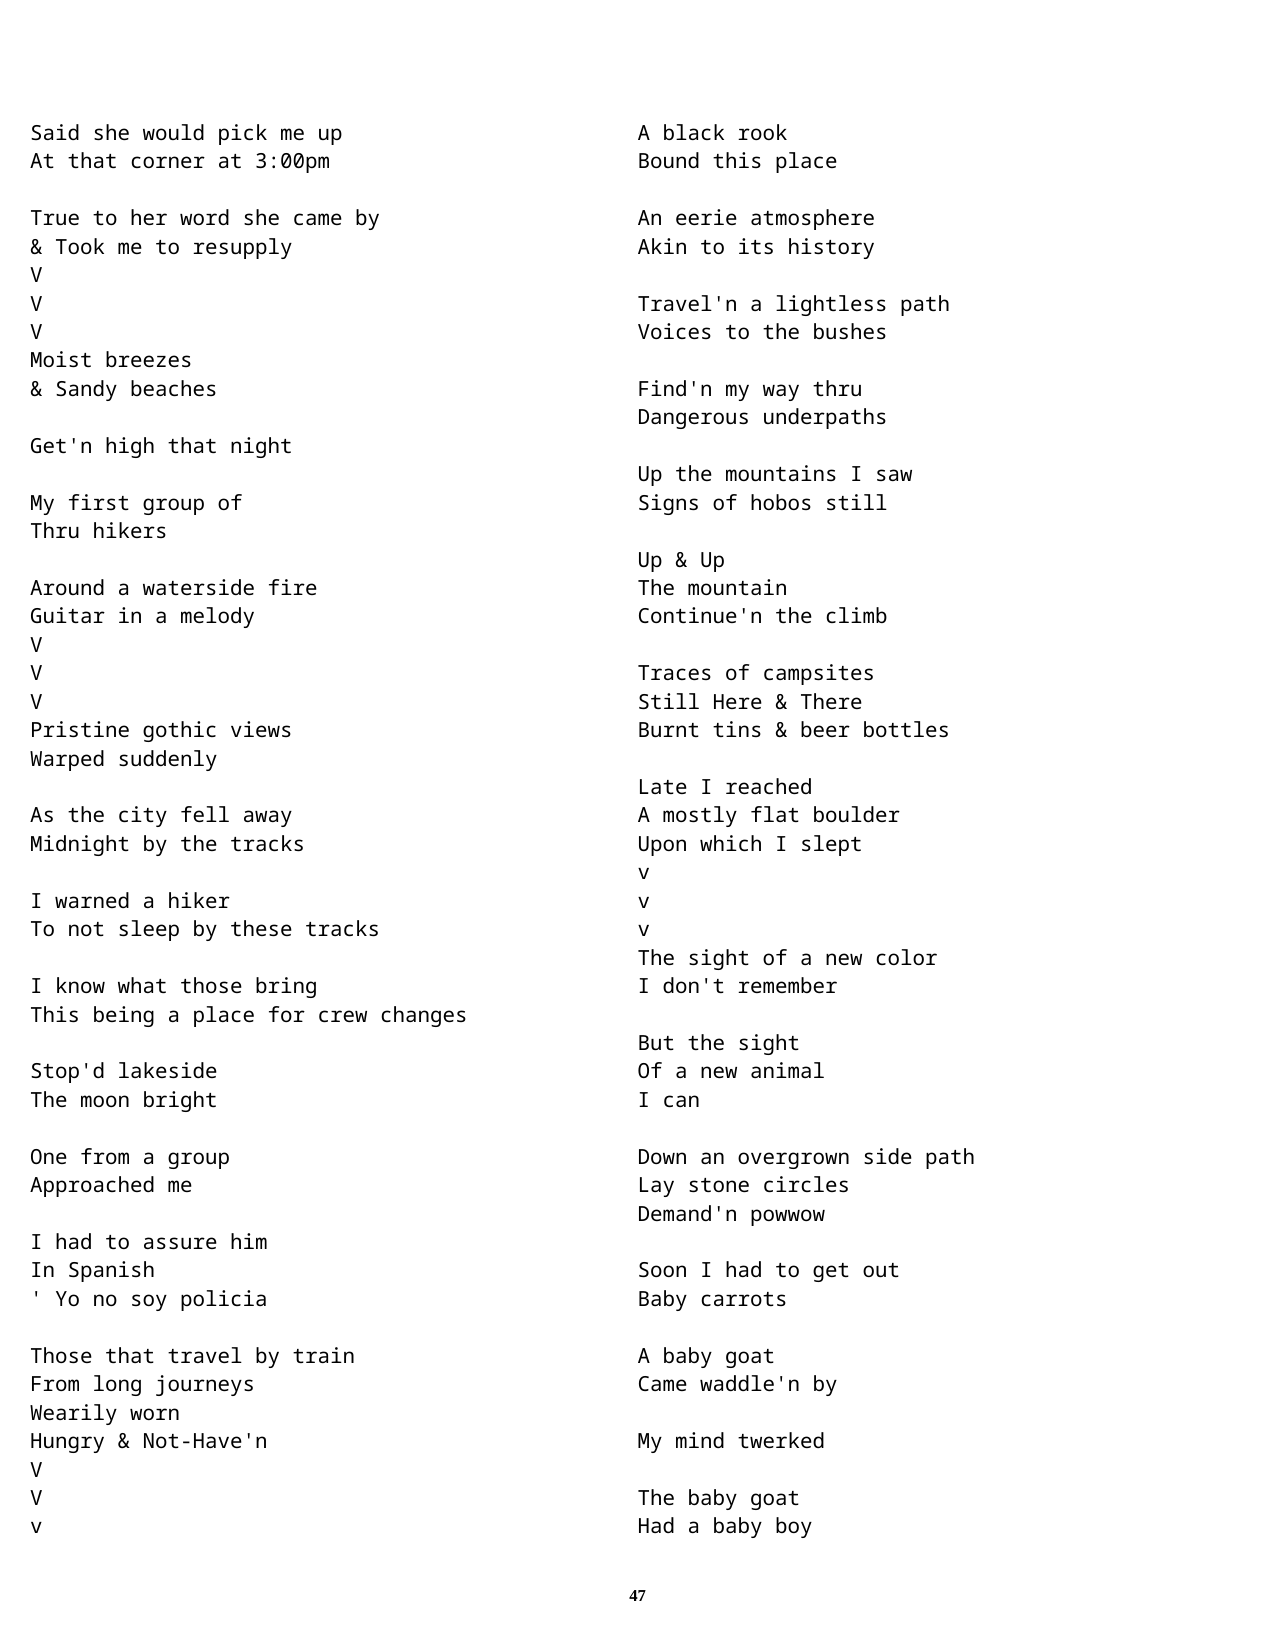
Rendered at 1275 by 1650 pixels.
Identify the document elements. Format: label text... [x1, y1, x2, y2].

text & Sandy beaches [30, 374, 637, 402]
text Hungry & Not-Have'n [30, 1426, 637, 1455]
text Get'n high that night [30, 431, 637, 459]
text But the sight [637, 1028, 1245, 1057]
text My first group of [30, 488, 637, 516]
text Midnight by the tracks [30, 829, 637, 857]
text ' Yo no soy policia [30, 1284, 637, 1312]
text V [30, 289, 637, 317]
text An eerie atmosphere [637, 203, 1245, 232]
text Guitar in a melody [30, 602, 637, 630]
text Still Here & There [637, 687, 1245, 715]
text I warned a hiker [30, 886, 637, 914]
text Approached me [30, 1170, 637, 1199]
text Bound this place [637, 147, 1245, 175]
text Down an overgrown side path [637, 1142, 1245, 1170]
text Warped suddenly [30, 744, 637, 772]
text A mostly flat boulder [637, 801, 1245, 829]
text Pristine gothic views [30, 715, 637, 744]
text Thru hikers [30, 516, 637, 545]
text Continue'n the climb [637, 602, 1245, 630]
text V [30, 317, 637, 346]
text The moon bright [30, 1085, 637, 1113]
text & Took me to resupply [30, 232, 637, 260]
text True to her word she came by [30, 203, 637, 232]
text Up & Up [637, 545, 1245, 573]
text Lay stone circles [637, 1170, 1245, 1199]
text To not sleep by these tracks [30, 914, 637, 943]
text I know what those bring [30, 971, 637, 1000]
text Late I reached [637, 772, 1245, 801]
text I had to assure him [30, 1227, 637, 1256]
text Those that travel by train [30, 1341, 637, 1369]
text Dangerous underpaths [637, 402, 1245, 431]
text Had a baby boy [637, 1512, 1245, 1540]
text v [637, 857, 1245, 886]
text I don't remember [637, 971, 1245, 1000]
text V [30, 687, 637, 715]
text V [30, 658, 637, 687]
text This being a place for crew changes [30, 1000, 637, 1028]
text Around a waterside fire [30, 573, 637, 602]
text Moist breezes [30, 346, 637, 374]
text Came waddle'n by [637, 1369, 1245, 1398]
text In Spanish [30, 1256, 637, 1284]
text Upon which I slept [637, 829, 1245, 857]
text My mind twerked [637, 1426, 1245, 1455]
text Said she would pick me up [30, 118, 637, 147]
text Travel'n a lightless path [637, 289, 1245, 317]
text V [30, 1455, 637, 1483]
text Wearily worn [30, 1398, 637, 1426]
text A black rook [637, 118, 1245, 147]
text At that corner at 3:00pm [30, 147, 637, 175]
text From long journeys [30, 1369, 637, 1398]
text v [637, 914, 1245, 943]
text v [30, 1512, 637, 1540]
text v [637, 886, 1245, 914]
text One from a group [30, 1142, 637, 1170]
text Find'n my way thru [637, 374, 1245, 402]
text Voices to the bushes [637, 317, 1245, 346]
text I can [637, 1085, 1245, 1113]
text The baby goat [637, 1483, 1245, 1512]
text As the city fell away [30, 801, 637, 829]
text The mountain [637, 573, 1245, 602]
text Akin to its history [637, 232, 1245, 260]
text Stop'd lakeside [30, 1057, 637, 1085]
text Traces of campsites [637, 658, 1245, 687]
text Up the mountains I saw [637, 459, 1245, 488]
text Soon I had to get out [637, 1256, 1245, 1284]
text A baby goat [637, 1341, 1245, 1369]
text V [30, 630, 637, 658]
text Signs of hobos still [637, 488, 1245, 516]
text V [30, 260, 637, 289]
text V [30, 1483, 637, 1512]
text Of a new animal [637, 1057, 1245, 1085]
text Baby carrots [637, 1284, 1245, 1312]
text Demand'n powwow [637, 1199, 1245, 1227]
text Burnt tins & beer bottles [637, 715, 1245, 744]
text The sight of a new color [637, 943, 1245, 971]
